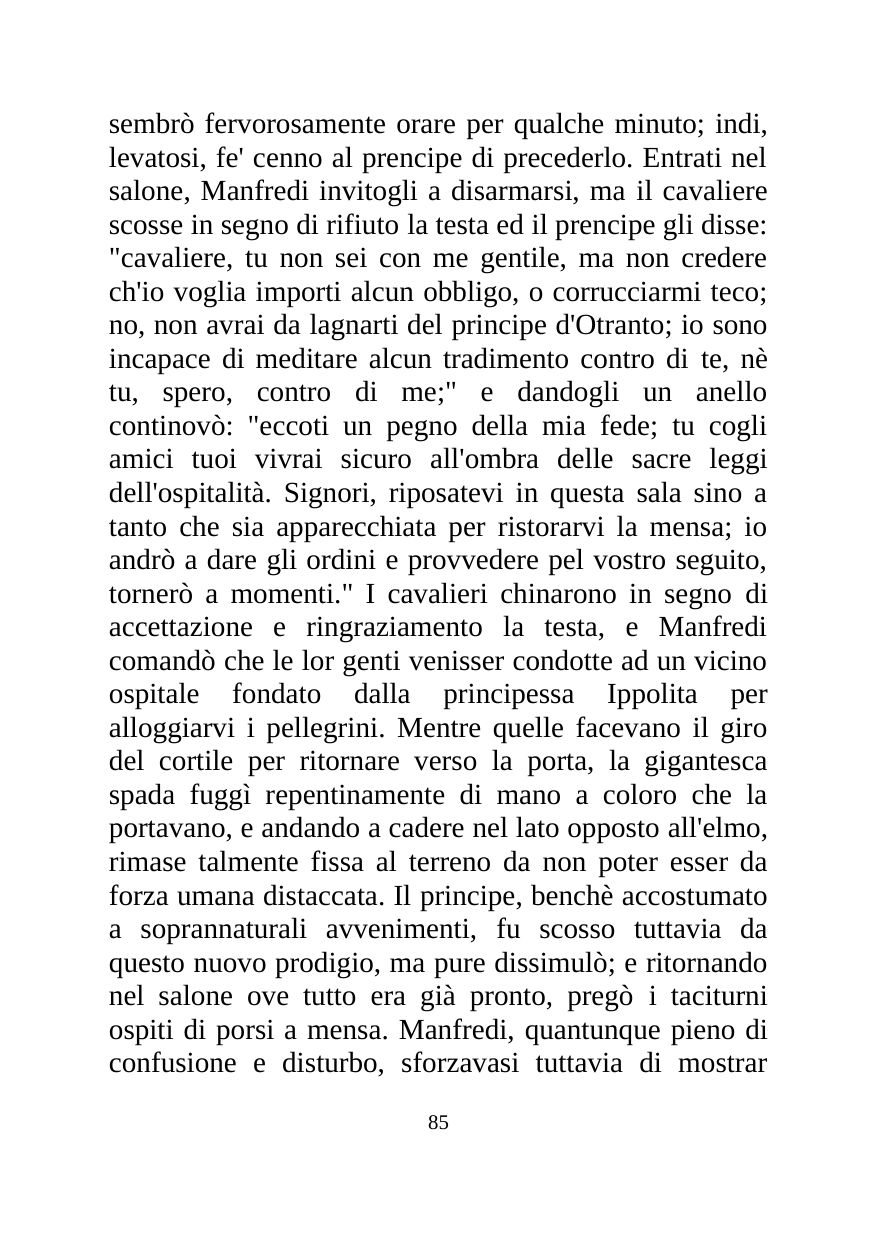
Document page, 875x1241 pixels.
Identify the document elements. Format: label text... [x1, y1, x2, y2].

text sembrò fervorosamente orare per qualche minuto; indi, levatosi, fe' cenno al prencipe di precederlo. Entrati nel salone, Manfredi invitogli a disarmarsi, ma il cavaliere scosse in segno di rifiuto la testa ed il prencipe gli disse: "cavaliere, tu non sei con me gentile, ma non credere ch'io voglia importi alcun obbligo, o corrucciarmi teco; no, non avrai da lagnarti del principe d'Otranto; io sono incapace di meditare alcun tradimento contro di te, nè tu, spero, contro di me;" e dandogli un anello continovò: "eccoti un pegno della mia fede; tu cogli amici tuoi vivrai sicuro all'ombra delle sacre leggi dell'ospitalità. Signori, riposatevi in questa sala sino a tanto che sia apparecchiata per ristorarvi la mensa; io andrò a dare gli ordini e provvedere pel vostro seguito, tornerò a momenti." I cavalieri chinarono in segno di accettazione e ringraziamento la testa, e Manfredi comandò che le lor genti venisser condotte ad un vicino ospitale fondato dalla principessa Ippolita per alloggiarvi i pellegrini. Mentre quelle facevano il giro del cortile per ritornare verso la porta, la gigantesca spada fuggì repentinamente di mano a coloro che la portavano, e andando a cadere nel lato opposto all'elmo, rimase talmente fissa al terreno da non poter esser da forza umana distaccata. Il principe, benchè accostumato a soprannaturali avvenimenti, fu scosso tuttavia da questo nuovo prodigio, ma pure dissimulò; e ritornando nel salone ove tutto era già pronto, pregò i taciturni ospiti di porsi a mensa. Manfredi, quantunque pieno di confusione e disturbo, sforzavasi tuttavia di mostrar [109, 106, 768, 1079]
